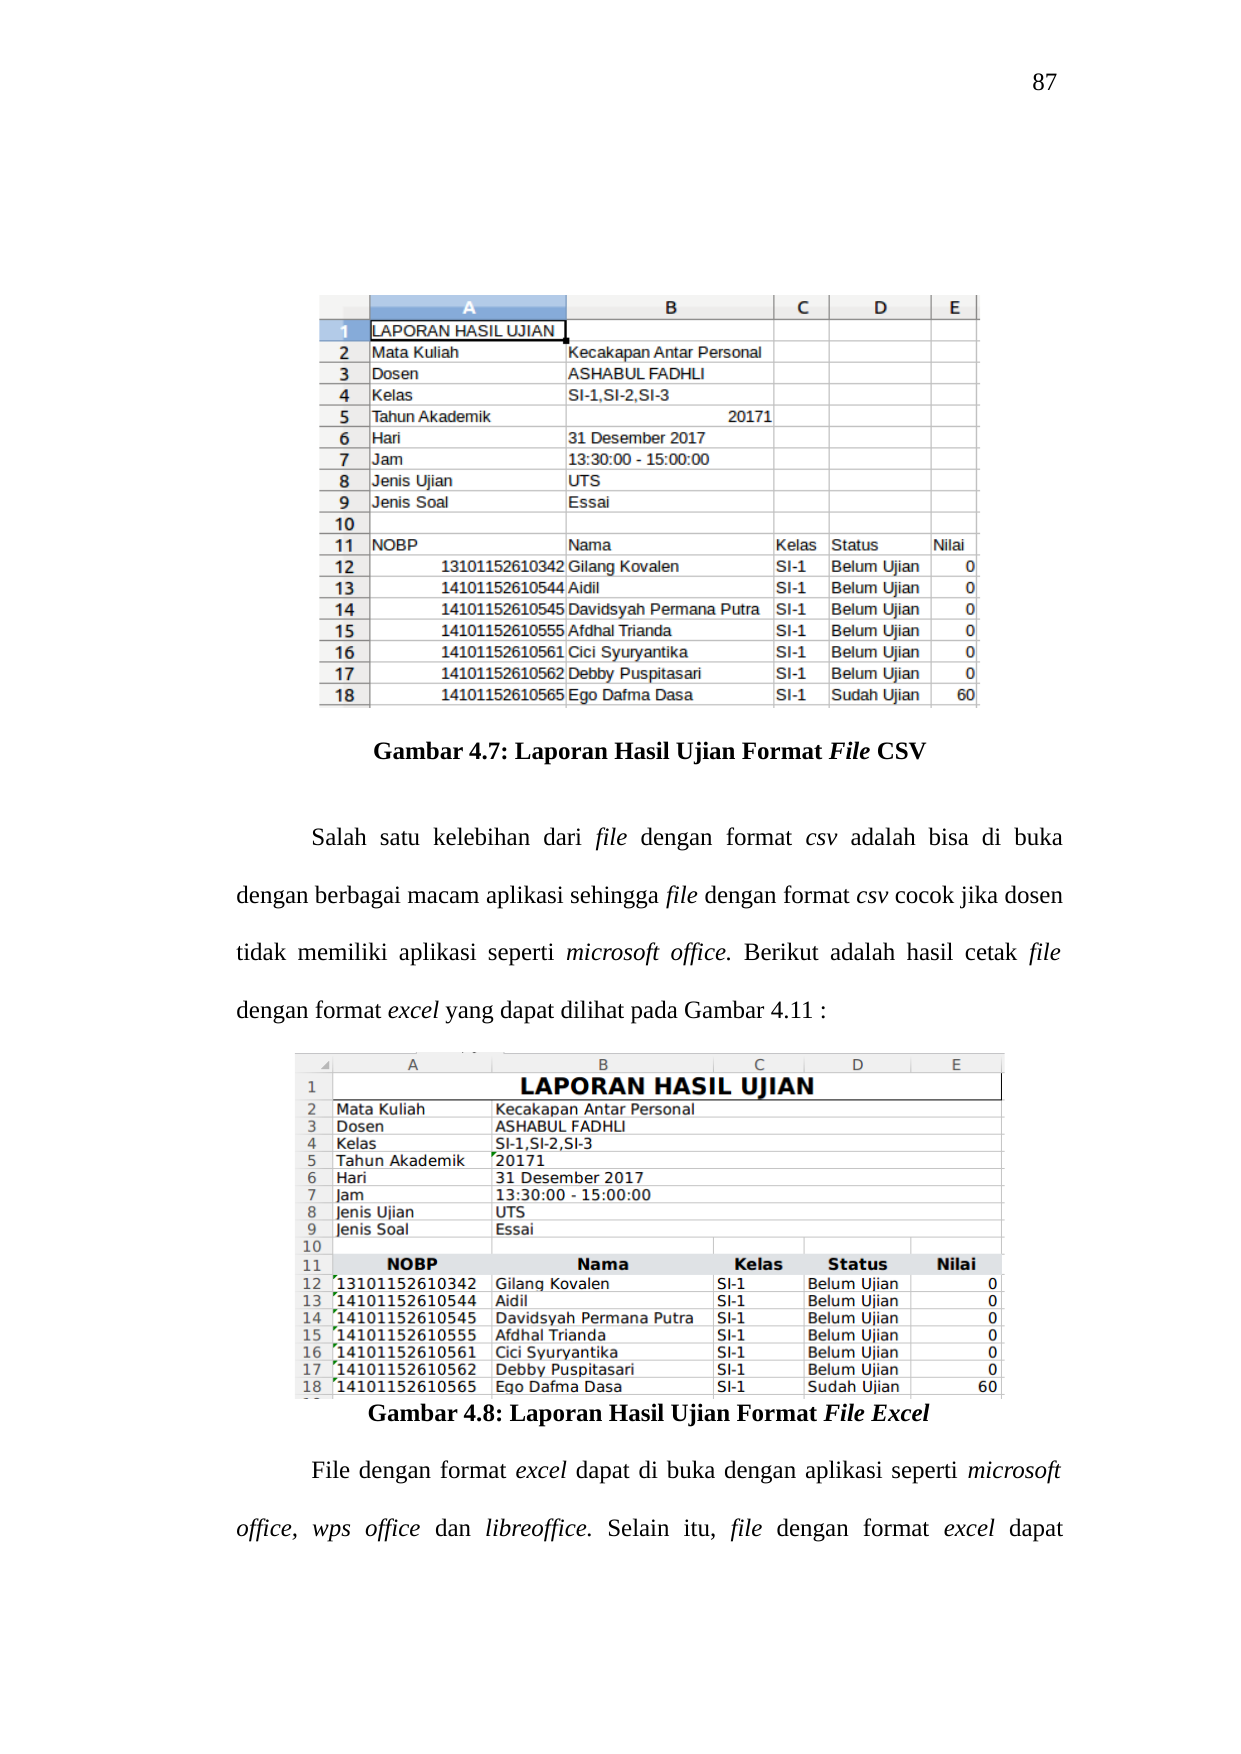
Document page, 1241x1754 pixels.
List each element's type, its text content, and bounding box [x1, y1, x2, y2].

picture [319, 295, 981, 708]
picture [294, 1052, 1005, 1399]
text File dengan format excel dapat di buka dengan aplikasi seperti microsoft office, wps office dan libreoffice. Selain itu, file dengan format excel dapat [236, 1456, 1063, 1542]
text Gambar 4.8: Laporan Hasil Ujian Format File Excel [236, 1399, 1063, 1427]
text Gambar 4.7: Laporan Hasil Ujian Format File CSV [236, 708, 1063, 765]
text Salah satu kelebihan dari file dengan format csv adalah bisa di buka dengan berbagai macam aplikasi sehingga file dengan format csv cocok jika dosen tidak memiliki aplikasi seperti microsoft office. Berikut adalah hasil cetak file dengan format excel yang dapat dilihat pada Gambar 4.11 : [236, 822, 1063, 1024]
